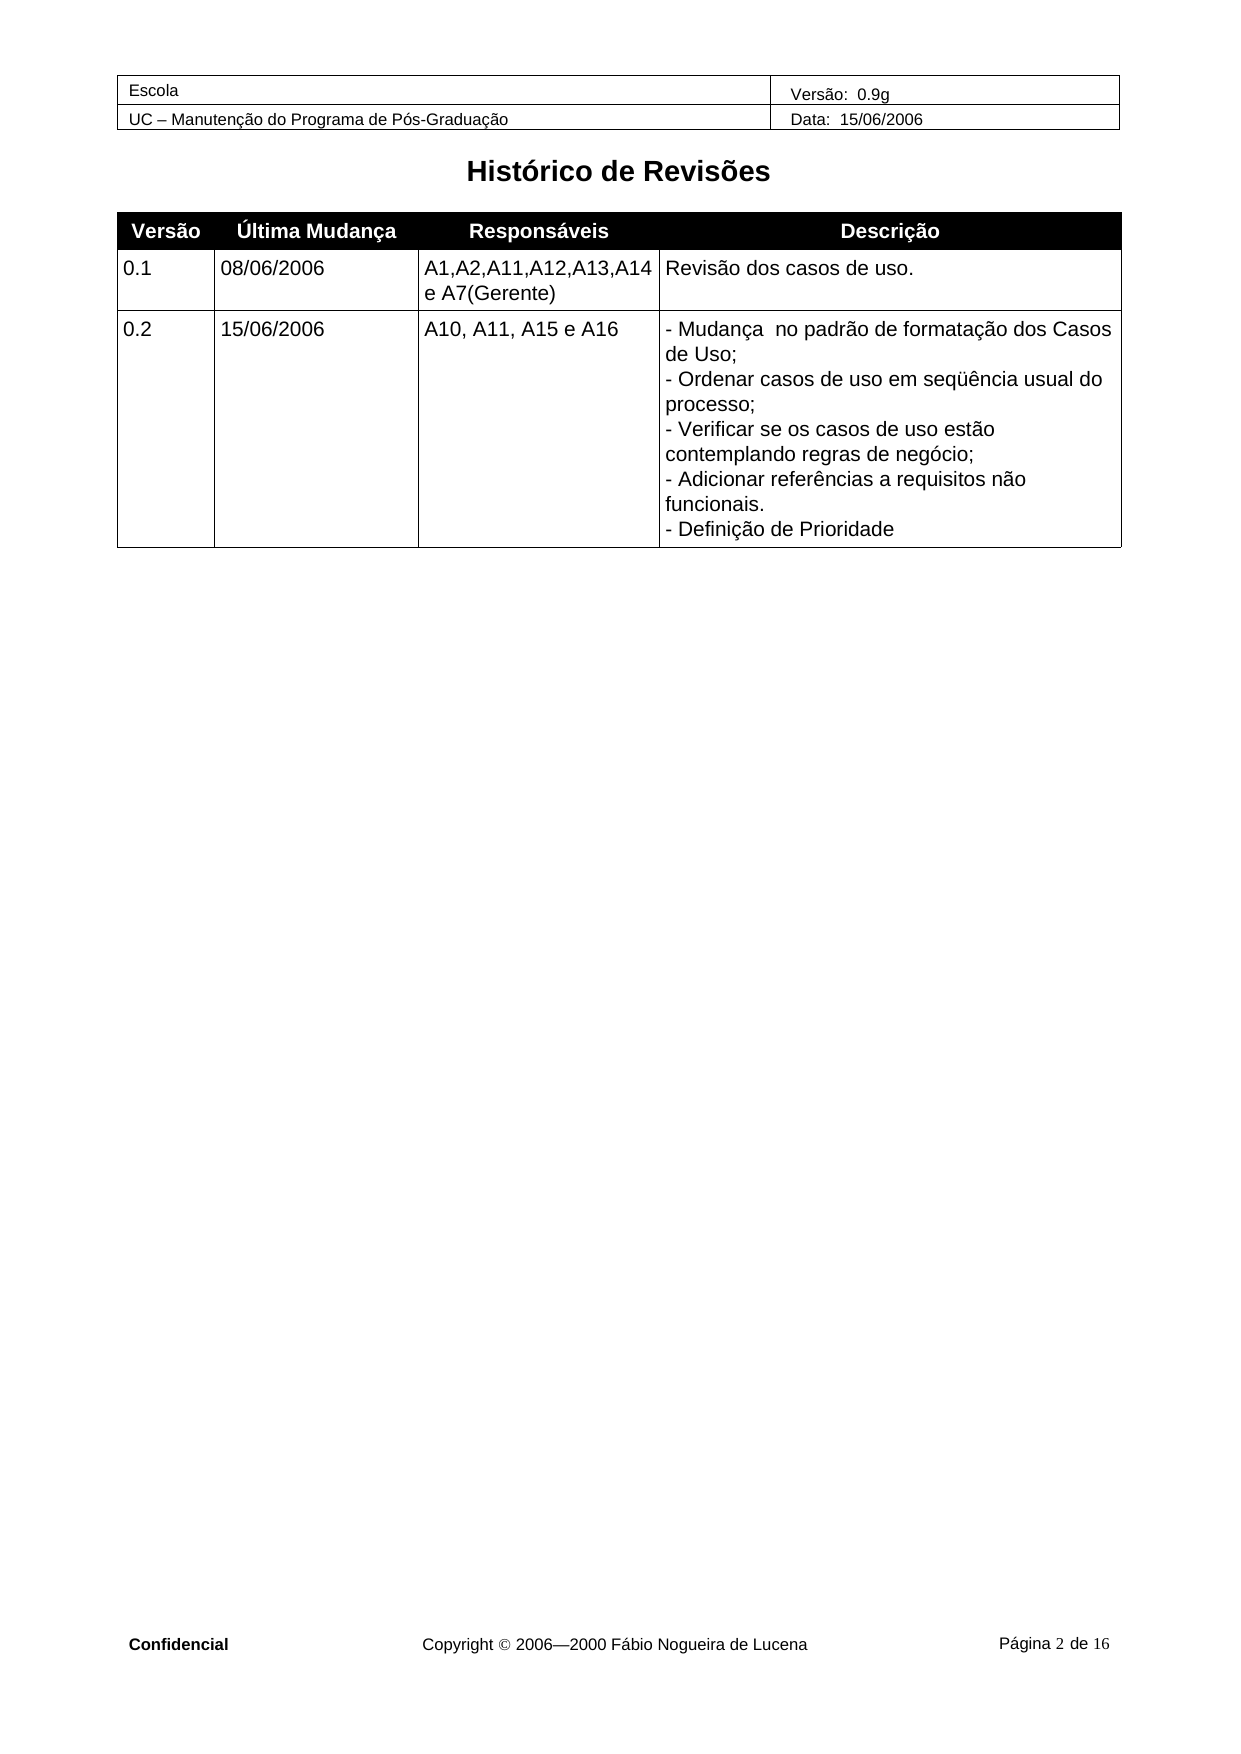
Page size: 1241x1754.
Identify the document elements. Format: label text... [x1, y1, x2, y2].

table_header Descrição [660, 213, 1121, 249]
text Histórico de Revisões [117, 154, 1120, 187]
table_cell 08/06/2006 [215, 250, 418, 310]
table_header Última Mudança [215, 213, 418, 249]
table_cell - Mudança no padrão de formatação dos Casos de Uso; - Ordenar casos de uso em seqüência usual do processo; - Verificar se os casos de uso estão contemplando regras de negócio; - Adicionar referências a requisitos não funcionais. - Definição de Prioridade [660, 311, 1121, 547]
table_cell Revisão dos casos de uso. [660, 250, 1121, 310]
table_header Versão [118, 213, 214, 249]
table_header Responsáveis [419, 213, 659, 249]
table_cell 0.2 [118, 311, 214, 547]
table_cell 15/06/2006 [215, 311, 418, 547]
table_cell A1,A2,A11,A12,A13,A14 e A7(Gerente) [419, 250, 659, 310]
table_cell 0.1 [118, 250, 214, 310]
table_cell A10, A11, A15 e A16 [419, 311, 659, 547]
